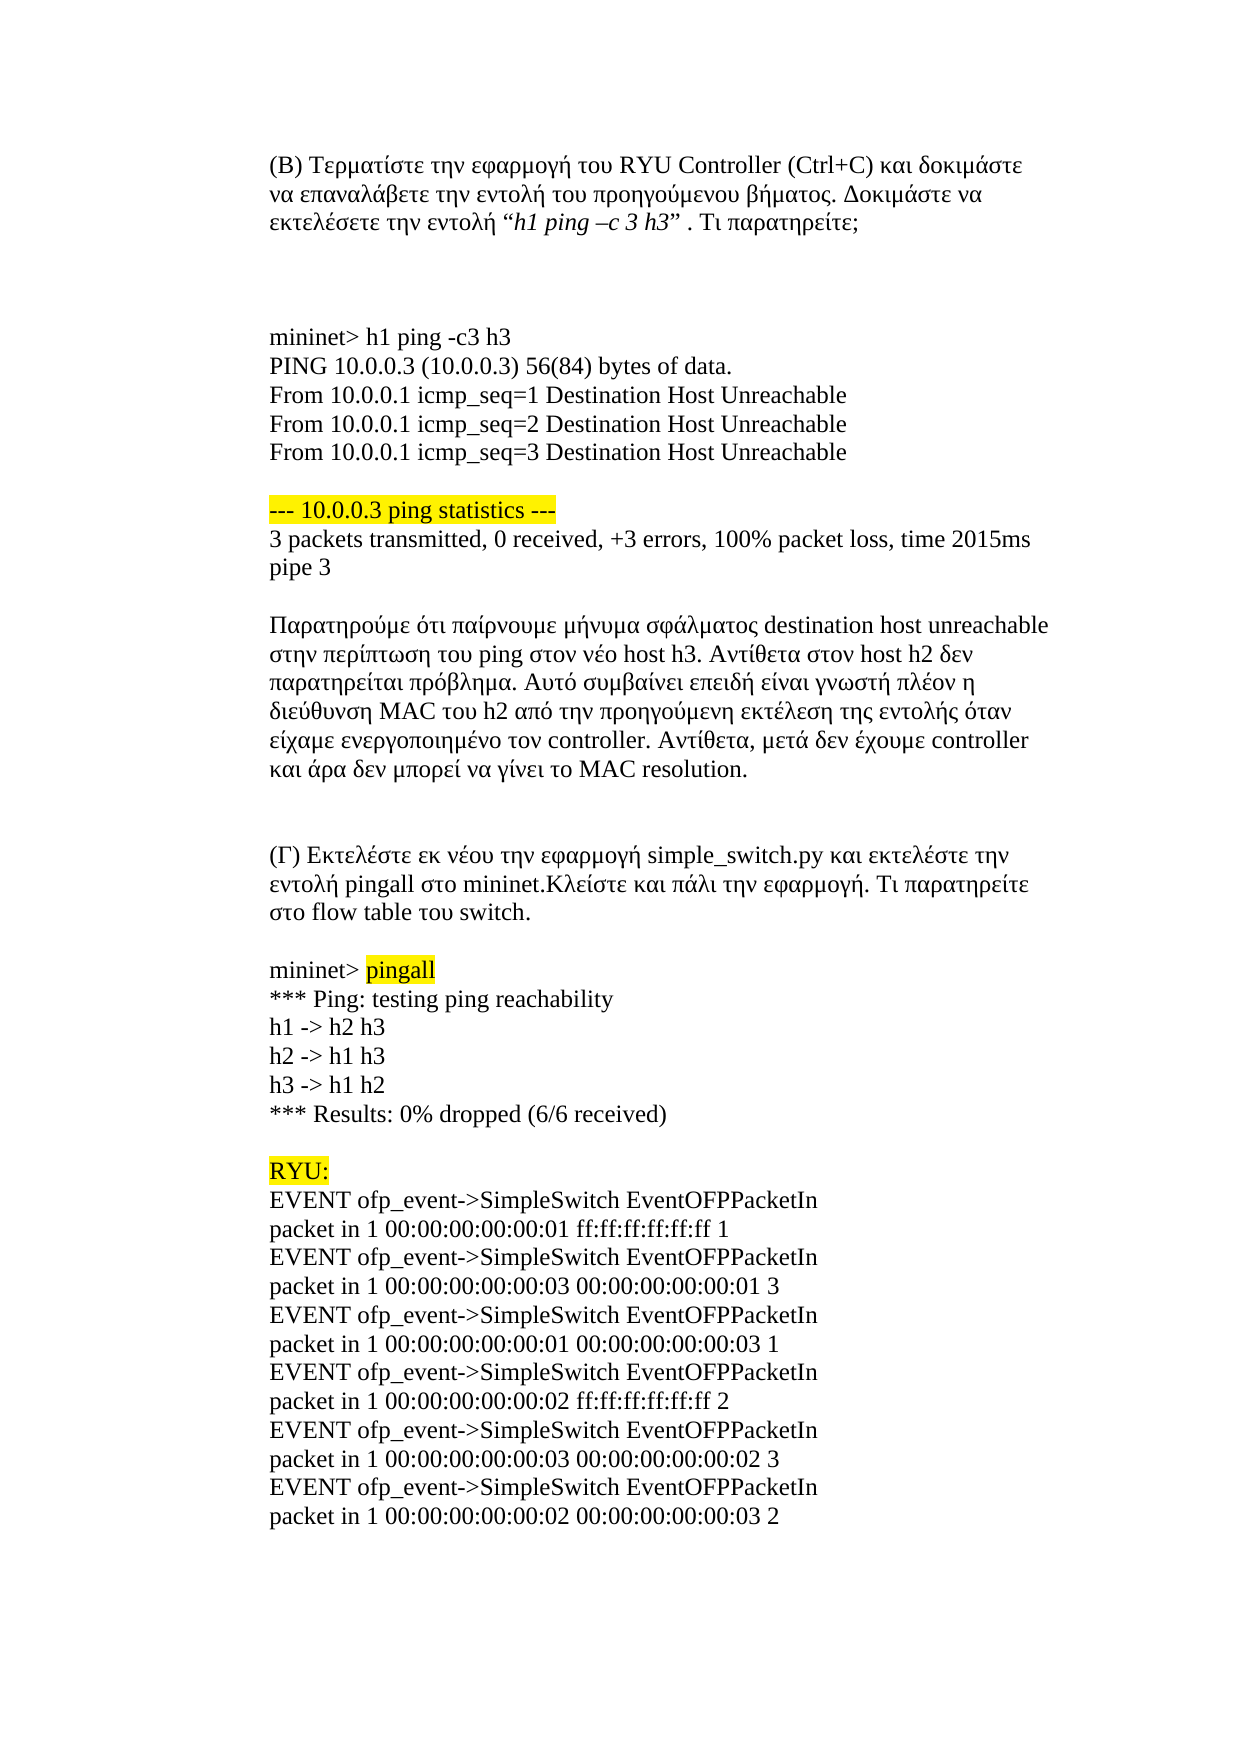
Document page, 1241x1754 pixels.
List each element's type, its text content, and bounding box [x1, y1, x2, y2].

text EVENT ofp_event->SimpleSwitch EventOFPPacketIn [269, 1300, 1053, 1329]
text EVENT ofp_event->SimpleSwitch EventOFPPacketIn [269, 1472, 1053, 1501]
text mininet> h1 ping -c3 h3 PING 10.0.0.3 (10.0.0.3) 56(84) bytes of data. From 10.0.0.1 icmp_seq=1 Destination Host Unreachable From 10.0.0.1 icmp_seq=2 Destination Host Unreachable From 10.0.0.1 icmp_seq=3 Destination Host Unreachable --- 10.0.0.3 ping statistics --- 3 packets transmitted, 0 received, +3 errors, 100% packet loss, time 2015ms pipe 3 [269, 322, 1053, 581]
text packet in 1 00:00:00:00:00:01 ff:ff:ff:ff:ff:ff 1 [269, 1214, 1053, 1242]
text *** Results: 0% dropped (6/6 received) [269, 1099, 1053, 1127]
text h2 -> h1 h3 [269, 1041, 1053, 1070]
text EVENT ofp_event->SimpleSwitch EventOFPPacketIn [269, 1357, 1053, 1386]
text Παρατηρούμε ότι παίρνουμε μήνυμα σφάλματος destination host unreachable στην περίπτωση του ping στον νέο host h3. Αντίθετα στον host h2 δεν παρατηρείται πρόβλημα. Αυτό συμβαίνει επειδή είναι γνωστή πλέον η διεύθυνση MAC του h2 από την προηγούμενη εκτέλεση της εντολής όταν είχαμε ενεργοποιημένο τον controller. Αντίθετα, μετά δεν έχουμε controller και άρα δεν μπορεί να γίνει το MAC resolution. [269, 610, 1053, 782]
text EVENT ofp_event->SimpleSwitch EventOFPPacketIn [269, 1242, 1053, 1271]
text EVENT ofp_event->SimpleSwitch EventOFPPacketIn [269, 1415, 1053, 1444]
text packet in 1 00:00:00:00:00:03 00:00:00:00:00:01 3 [269, 1271, 1053, 1300]
text (B) Τερματίστε την εφαρμογή του RYU Controller (Ctrl+C) και δοκιμάστε να επαναλάβετε την εντολή του προηγούμενου βήματος. Δοκιμάστε να εκτελέσετε την εντολή “h1 ping –c 3 h3” . Τι παρατηρείτε; [269, 150, 1053, 236]
text packet in 1 00:00:00:00:00:02 00:00:00:00:00:03 2 [269, 1501, 1053, 1530]
text packet in 1 00:00:00:00:00:01 00:00:00:00:00:03 1 [269, 1329, 1053, 1357]
text packet in 1 00:00:00:00:00:03 00:00:00:00:00:02 3 [269, 1444, 1053, 1472]
text h1 -> h2 h3 [269, 1012, 1053, 1041]
text EVENT ofp_event->SimpleSwitch EventOFPPacketIn [269, 1185, 1053, 1214]
text (Γ) Εκτελέστε εκ νέου την εφαρμογή simple_switch.py και εκτελέστε την εντολή pingall στο mininet.Κλείστε και πάλι την εφαρμογή. Τι παρατηρείτε στο flow table του switch. [269, 840, 1053, 926]
text *** Ping: testing ping reachability [269, 984, 1053, 1012]
text packet in 1 00:00:00:00:00:02 ff:ff:ff:ff:ff:ff 2 [269, 1386, 1053, 1415]
text RYU: [269, 1156, 1053, 1185]
text mininet> pingall [269, 955, 1053, 984]
text h3 -> h1 h2 [269, 1070, 1053, 1099]
